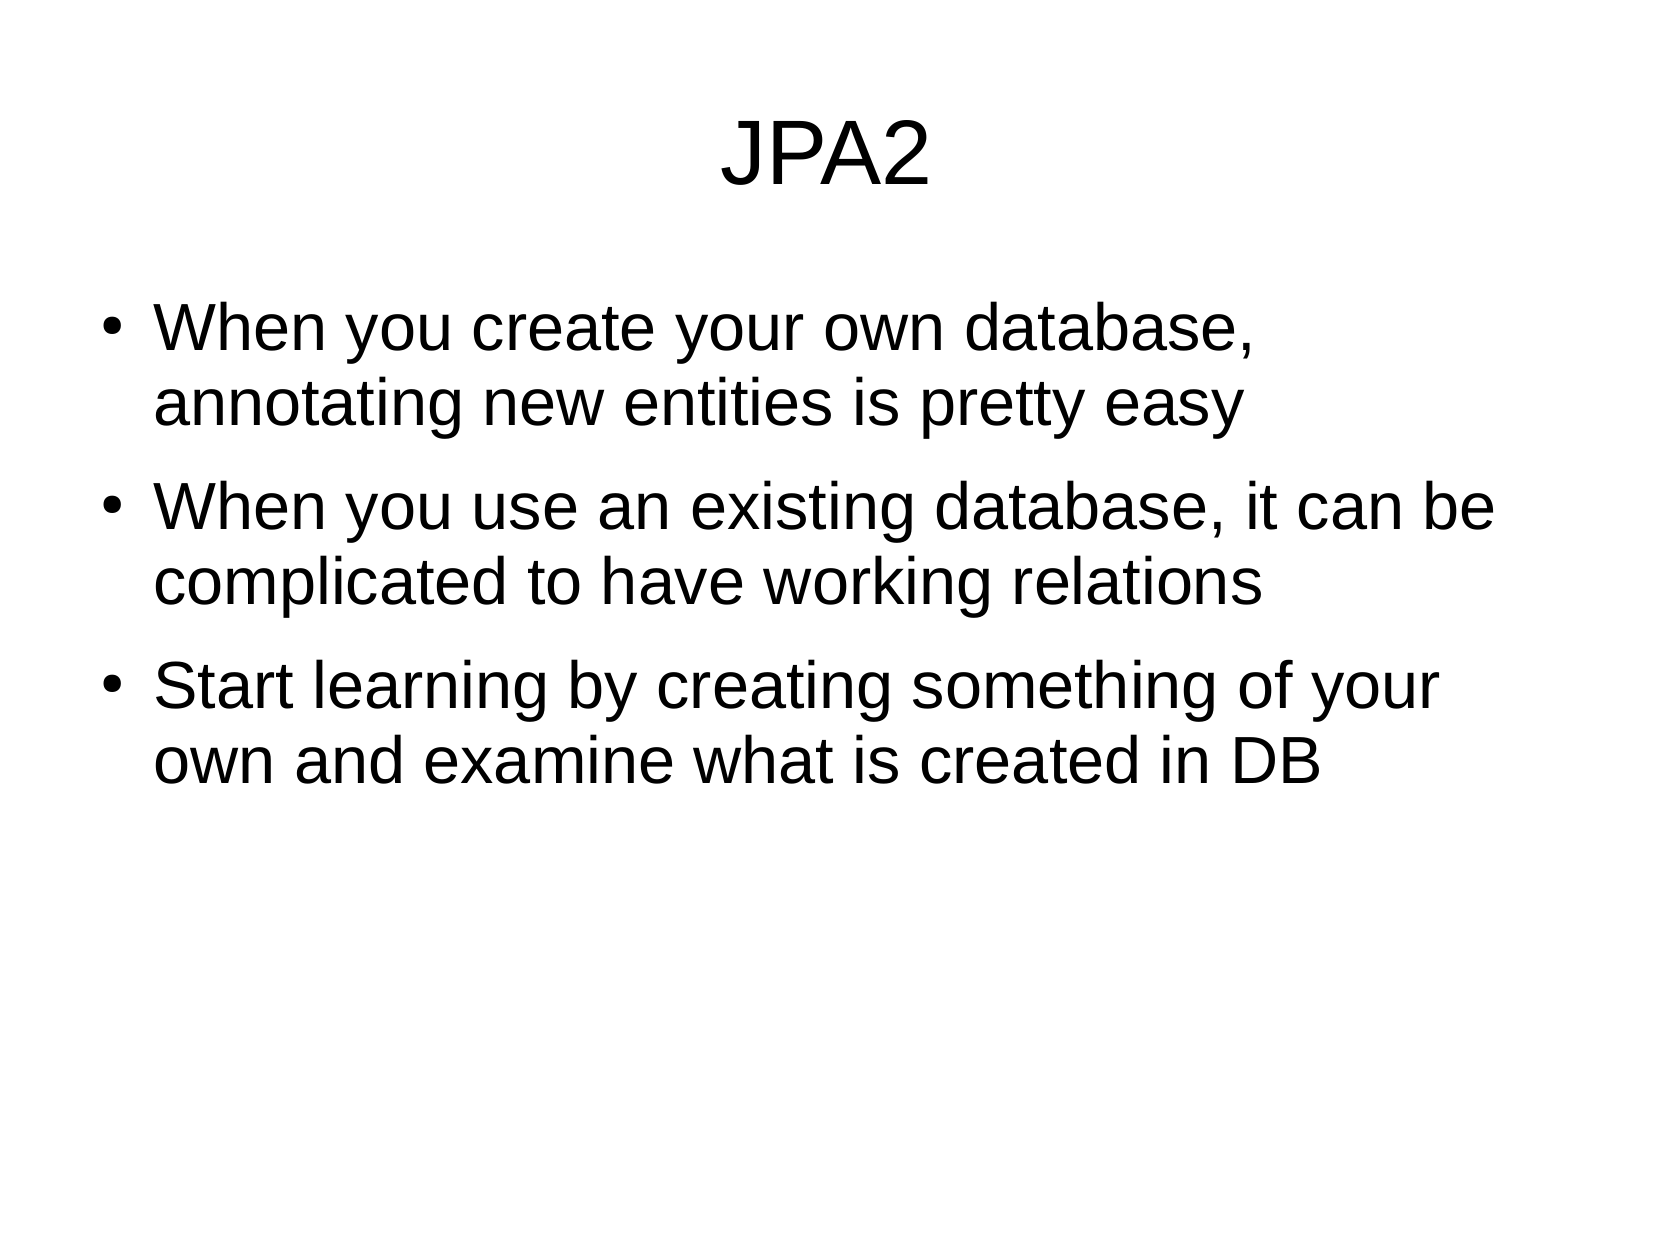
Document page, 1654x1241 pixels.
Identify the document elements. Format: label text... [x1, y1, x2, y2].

title JPA2 [82, 49, 1571, 257]
list When you create your own database, annotating new entities is pretty easy When you use an existing database, it can be complicated to have working relations Start learning by creating something of your own and examine what is created in DB [82, 290, 1571, 1010]
